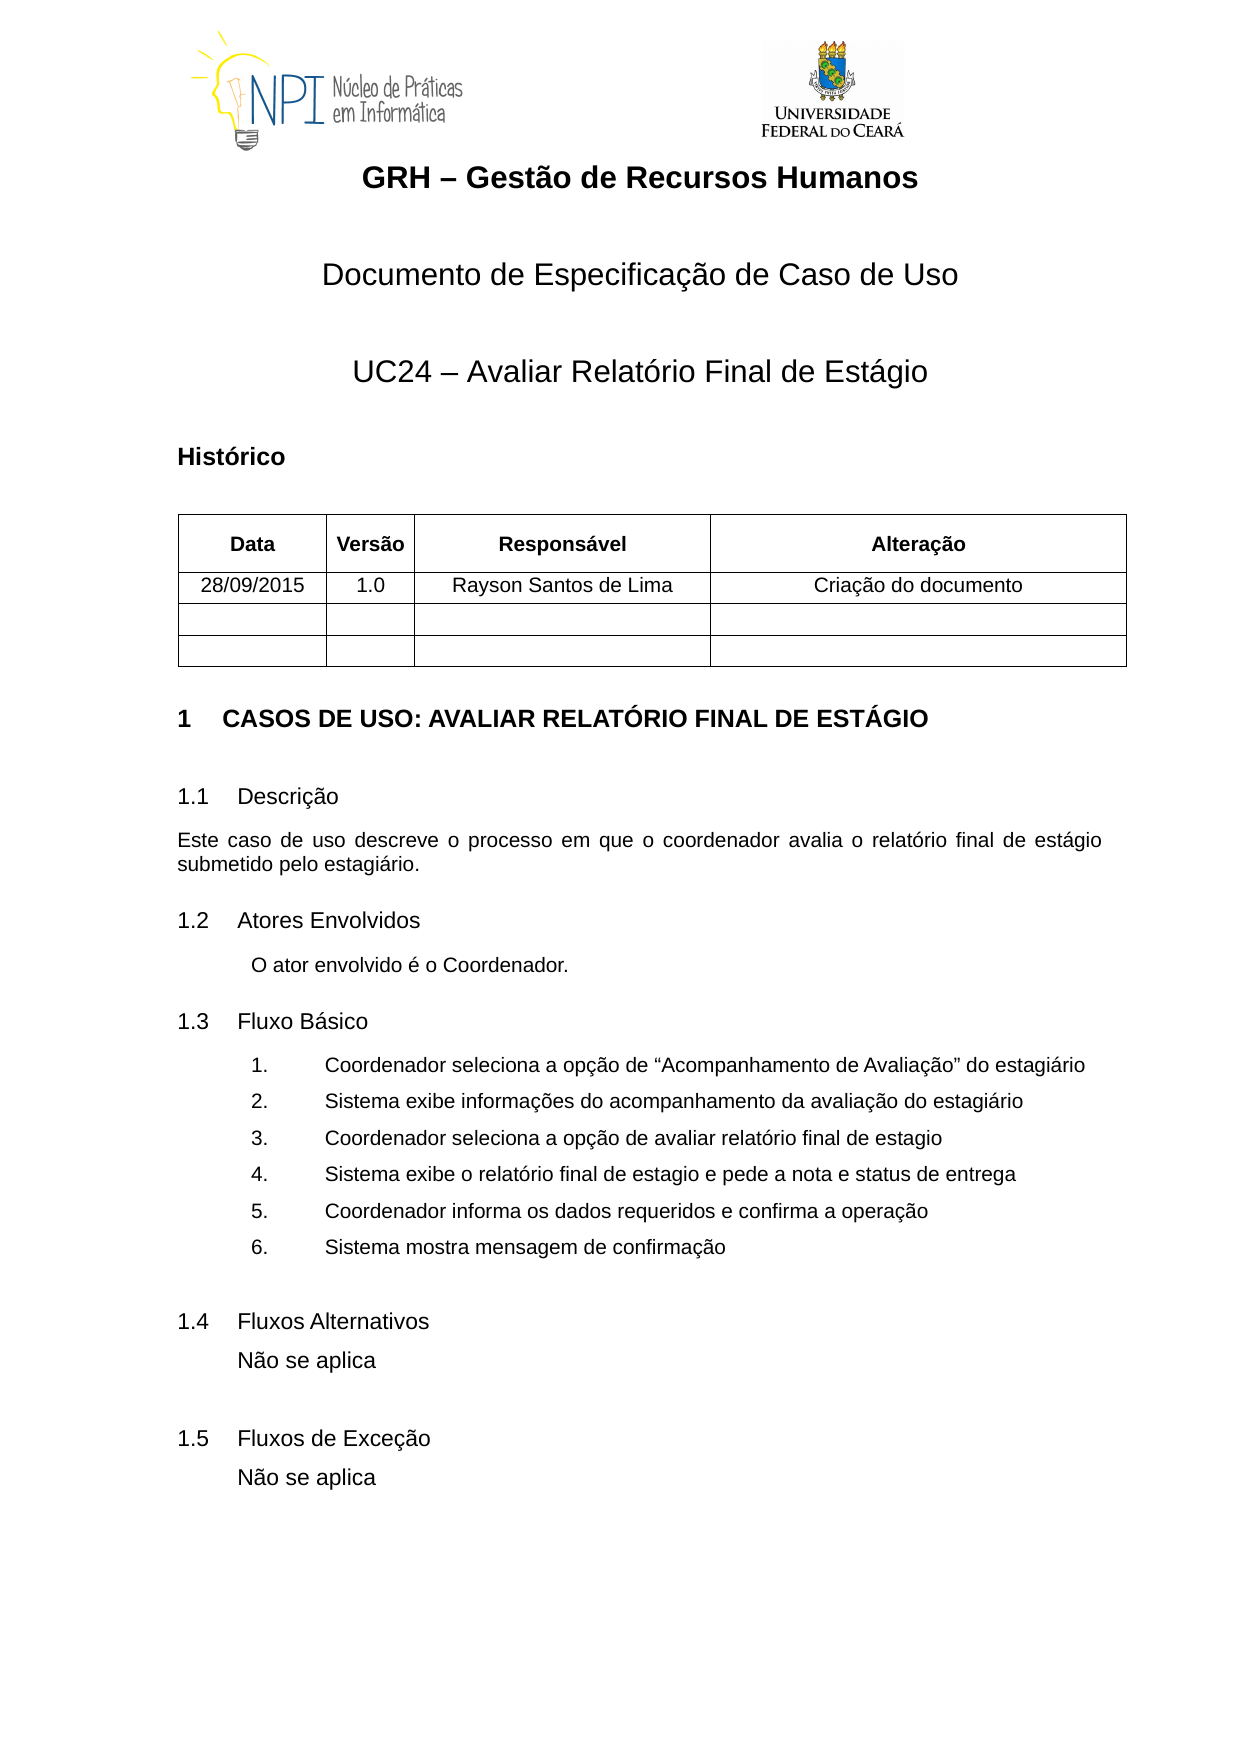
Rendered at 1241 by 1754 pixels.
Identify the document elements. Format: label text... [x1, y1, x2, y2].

picture [761, 41, 905, 139]
text GRH – Gestão de Recursos Humanos [177, 125, 1104, 195]
table_header Alteração [711, 515, 1126, 572]
text Histórico [177, 442, 1104, 471]
table_cell [711, 636, 1126, 666]
text UC24 – Avaliar Relatório Final de Estágio [177, 353, 1104, 388]
subtitle Fluxo Básico [177, 1008, 1104, 1034]
table_header Data [179, 515, 326, 572]
picture [181, 22, 472, 159]
text Documento de Especificação de Caso de Uso [177, 256, 1104, 292]
table_header Responsável [415, 515, 710, 572]
table_cell [711, 604, 1126, 634]
table_cell [327, 604, 414, 634]
table_cell Rayson Santos de Lima [415, 573, 710, 603]
table_cell Criação do documento [711, 573, 1126, 603]
table_cell 1.0 [327, 573, 414, 603]
table_header Versão [327, 515, 414, 572]
text 6. Sistema mostra mensagem de confirmação [177, 1235, 1104, 1259]
text 5. Coordenador informa os dados requeridos e confirma a operação [177, 1199, 1104, 1223]
subtitle Descrição [177, 783, 1104, 809]
text O ator envolvido é o Coordenador. [177, 952, 1104, 976]
text Este caso de uso descreve o processo em que o coordenador avalia o relatório final de estágio submetido pelo estagiário. [177, 828, 1103, 876]
table_cell 28/09/2015 [179, 573, 326, 603]
text 2. Sistema exibe informações do acompanhamento da avaliação do estagiário [177, 1089, 1104, 1113]
table_cell [179, 636, 326, 666]
table_cell [415, 604, 710, 634]
text Não se aplica [177, 1347, 1104, 1373]
text 1.5 Fluxos de Exceção [177, 1424, 1104, 1451]
text 1.4 Fluxos Alternativos [177, 1308, 1104, 1334]
table_cell [327, 636, 414, 666]
table_cell [415, 636, 710, 666]
text 3. Coordenador seleciona a opção de avaliar relatório final de estagio [177, 1126, 1104, 1150]
table_cell [179, 604, 326, 634]
subtitle CASOS DE USO: avaliar relatório final DE ESTÁGIO [177, 704, 1104, 733]
text 1. Coordenador seleciona a opção de “Acompanhamento de Avaliação” do estagiário [177, 1053, 1104, 1077]
text 4. Sistema exibe o relatório final de estagio e pede a nota e status de entrega [177, 1162, 1104, 1186]
text Não se aplica [177, 1463, 1104, 1490]
subtitle Atores Envolvidos [177, 907, 1104, 934]
